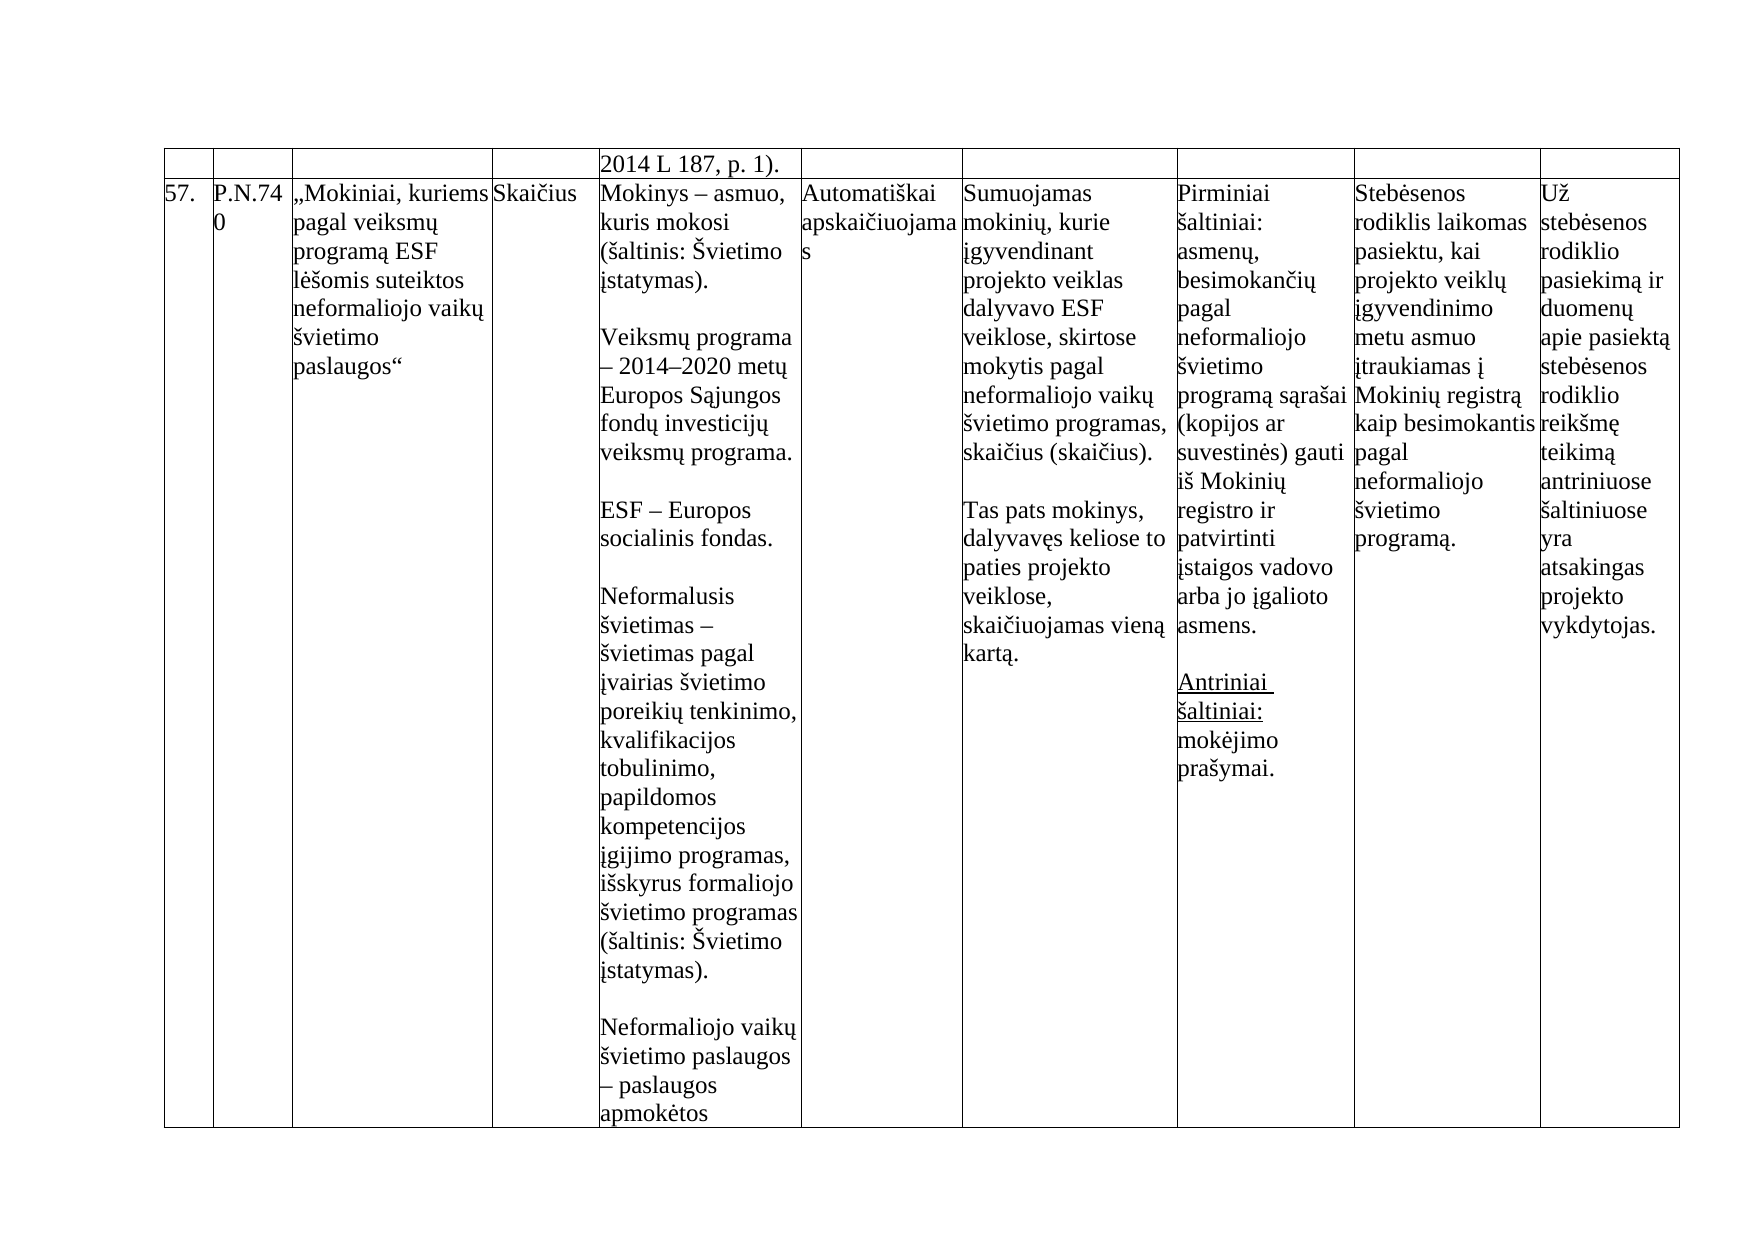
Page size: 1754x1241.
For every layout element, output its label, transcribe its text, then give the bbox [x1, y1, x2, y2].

table_cell [802, 149, 962, 177]
table_cell Automatiškai apskaičiuojamas [802, 179, 962, 1127]
table_cell 57. [165, 179, 213, 1127]
table_cell [963, 149, 1177, 177]
table_cell [493, 149, 599, 177]
table_cell [1541, 149, 1679, 177]
table_cell [293, 149, 492, 177]
table_cell [1355, 149, 1540, 177]
table_cell P.N.740 [214, 179, 292, 1127]
table_cell Pirminiai šaltiniai: asmenų, besimokančių pagal neformaliojo švietimo programą sąrašai (kopijos ar suvestinės) gauti iš Mokinių registro ir patvirtinti įstaigos vadovo arba jo įgalioto asmens. Antriniai šaltiniai: mokėjimo prašymai. [1178, 179, 1354, 1127]
table_cell Už stebėsenos rodiklio pasiekimą ir duomenų apie pasiektą stebėsenos rodiklio reikšmę teikimą antriniuose šaltiniuose yra atsakingas projekto vykdytojas. [1541, 179, 1679, 1127]
table_cell Skaičius [493, 179, 599, 1127]
table_cell Mokinys – asmuo, kuris mokosi (šaltinis: Švietimo įstatymas). Veiksmų programa – 2014–2020 metų Europos Sąjungos fondų investicijų veiksmų programa. ESF – Europos socialinis fondas. Neformalusis švietimas – švietimas pagal įvairias švietimo poreikių tenkinimo, kvalifikacijos tobulinimo, papildomos kompetencijos įgijimo programas, išskyrus formaliojo švietimo programas (šaltinis: Švietimo įstatymas). Neformaliojo vaikų švietimo paslaugos – paslaugos apmokėtos [600, 179, 801, 1127]
table_cell [165, 149, 213, 177]
table_cell 2014 L 187, p. 1). [600, 149, 801, 177]
table_cell [1178, 149, 1354, 177]
table_cell „Mokiniai, kuriems pagal veiksmų programą ESF lėšomis suteiktos neformaliojo vaikų švietimo paslaugos“ [293, 179, 492, 1127]
table_cell Stebėsenos rodiklis laikomas pasiektu, kai projekto veiklų įgyvendinimo metu asmuo įtraukiamas į Mokinių registrą kaip besimokantis pagal neformaliojo švietimo programą. [1355, 179, 1540, 1127]
table_cell Sumuojamas mokinių, kurie įgyvendinant projekto veiklas dalyvavo ESF veiklose, skirtose mokytis pagal neformaliojo vaikų švietimo programas, skaičius (skaičius). Tas pats mokinys, dalyvavęs keliose to paties projekto veiklose, skaičiuojamas vieną kartą. [963, 179, 1177, 1127]
table_cell [214, 149, 292, 177]
